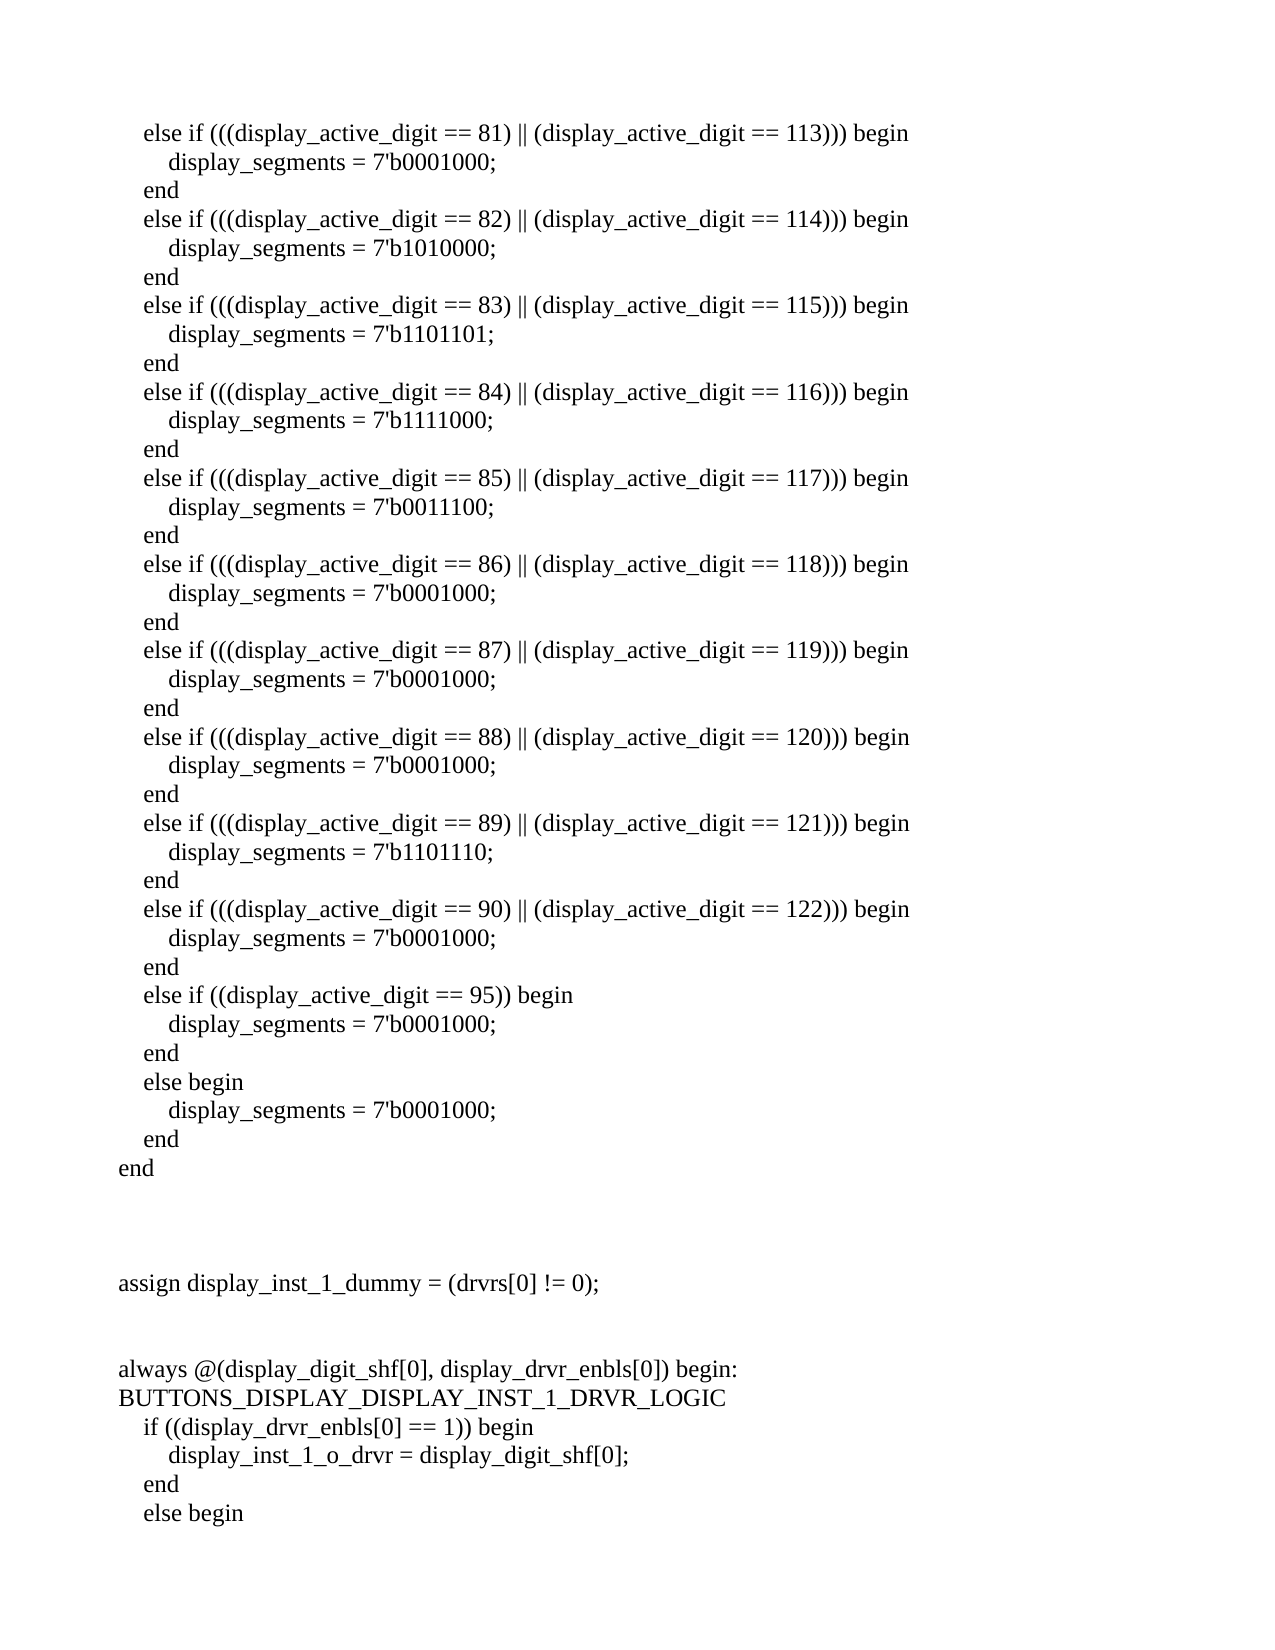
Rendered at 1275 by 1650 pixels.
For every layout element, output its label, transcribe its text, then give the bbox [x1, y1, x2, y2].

text end [118, 607, 1157, 636]
text end [118, 693, 1157, 722]
text end [118, 176, 1157, 204]
text end [118, 952, 1157, 981]
text end [118, 348, 1157, 377]
text end [118, 779, 1157, 808]
text display_segments = 7'b0011100; [118, 492, 1157, 521]
text display_segments = 7'b0001000; [118, 923, 1157, 952]
text end [118, 434, 1157, 463]
text display_segments = 7'b0001000; [118, 1009, 1157, 1038]
text else if (((display_active_digit == 86) || (display_active_digit == 118))) begin [118, 549, 1157, 578]
text else if (((display_active_digit == 87) || (display_active_digit == 119))) begin [118, 636, 1157, 664]
text else if (((display_active_digit == 81) || (display_active_digit == 113))) begin [118, 118, 1157, 147]
text display_segments = 7'b0001000; [118, 751, 1157, 779]
text display_segments = 7'b1101110; [118, 837, 1157, 866]
text if ((display_drvr_enbls[0] == 1)) begin [118, 1412, 1157, 1441]
text end [118, 262, 1157, 291]
text display_segments = 7'b1010000; [118, 233, 1157, 262]
text else if (((display_active_digit == 90) || (display_active_digit == 122))) begin [118, 894, 1157, 923]
text end [118, 866, 1157, 894]
text end [118, 1153, 1157, 1182]
text display_segments = 7'b0001000; [118, 578, 1157, 607]
text else if (((display_active_digit == 84) || (display_active_digit == 116))) begin [118, 377, 1157, 406]
text end [118, 521, 1157, 549]
text display_inst_1_o_drvr = display_digit_shf[0]; [118, 1441, 1157, 1469]
text always @(display_digit_shf[0], display_drvr_enbls[0]) begin: BUTTONS_DISPLAY_DISPLAY_INST_1_DRVR_LOGIC [118, 1354, 1157, 1412]
text display_segments = 7'b1111000; [118, 406, 1157, 434]
text display_segments = 7'b1101101; [118, 319, 1157, 348]
text else if (((display_active_digit == 88) || (display_active_digit == 120))) begin [118, 722, 1157, 751]
text end [118, 1124, 1157, 1153]
text else if (((display_active_digit == 89) || (display_active_digit == 121))) begin [118, 808, 1157, 837]
text else begin [118, 1067, 1157, 1096]
text else if (((display_active_digit == 83) || (display_active_digit == 115))) begin [118, 291, 1157, 319]
text else if ((display_active_digit == 95)) begin [118, 981, 1157, 1009]
text display_segments = 7'b0001000; [118, 664, 1157, 693]
text display_segments = 7'b0001000; [118, 1096, 1157, 1124]
text display_segments = 7'b0001000; [118, 147, 1157, 176]
text else if (((display_active_digit == 82) || (display_active_digit == 114))) begin [118, 204, 1157, 233]
text else begin [118, 1498, 1157, 1527]
text end [118, 1038, 1157, 1067]
text assign display_inst_1_dummy = (drvrs[0] != 0); [118, 1268, 1157, 1297]
text else if (((display_active_digit == 85) || (display_active_digit == 117))) begin [118, 463, 1157, 492]
text end [118, 1469, 1157, 1498]
